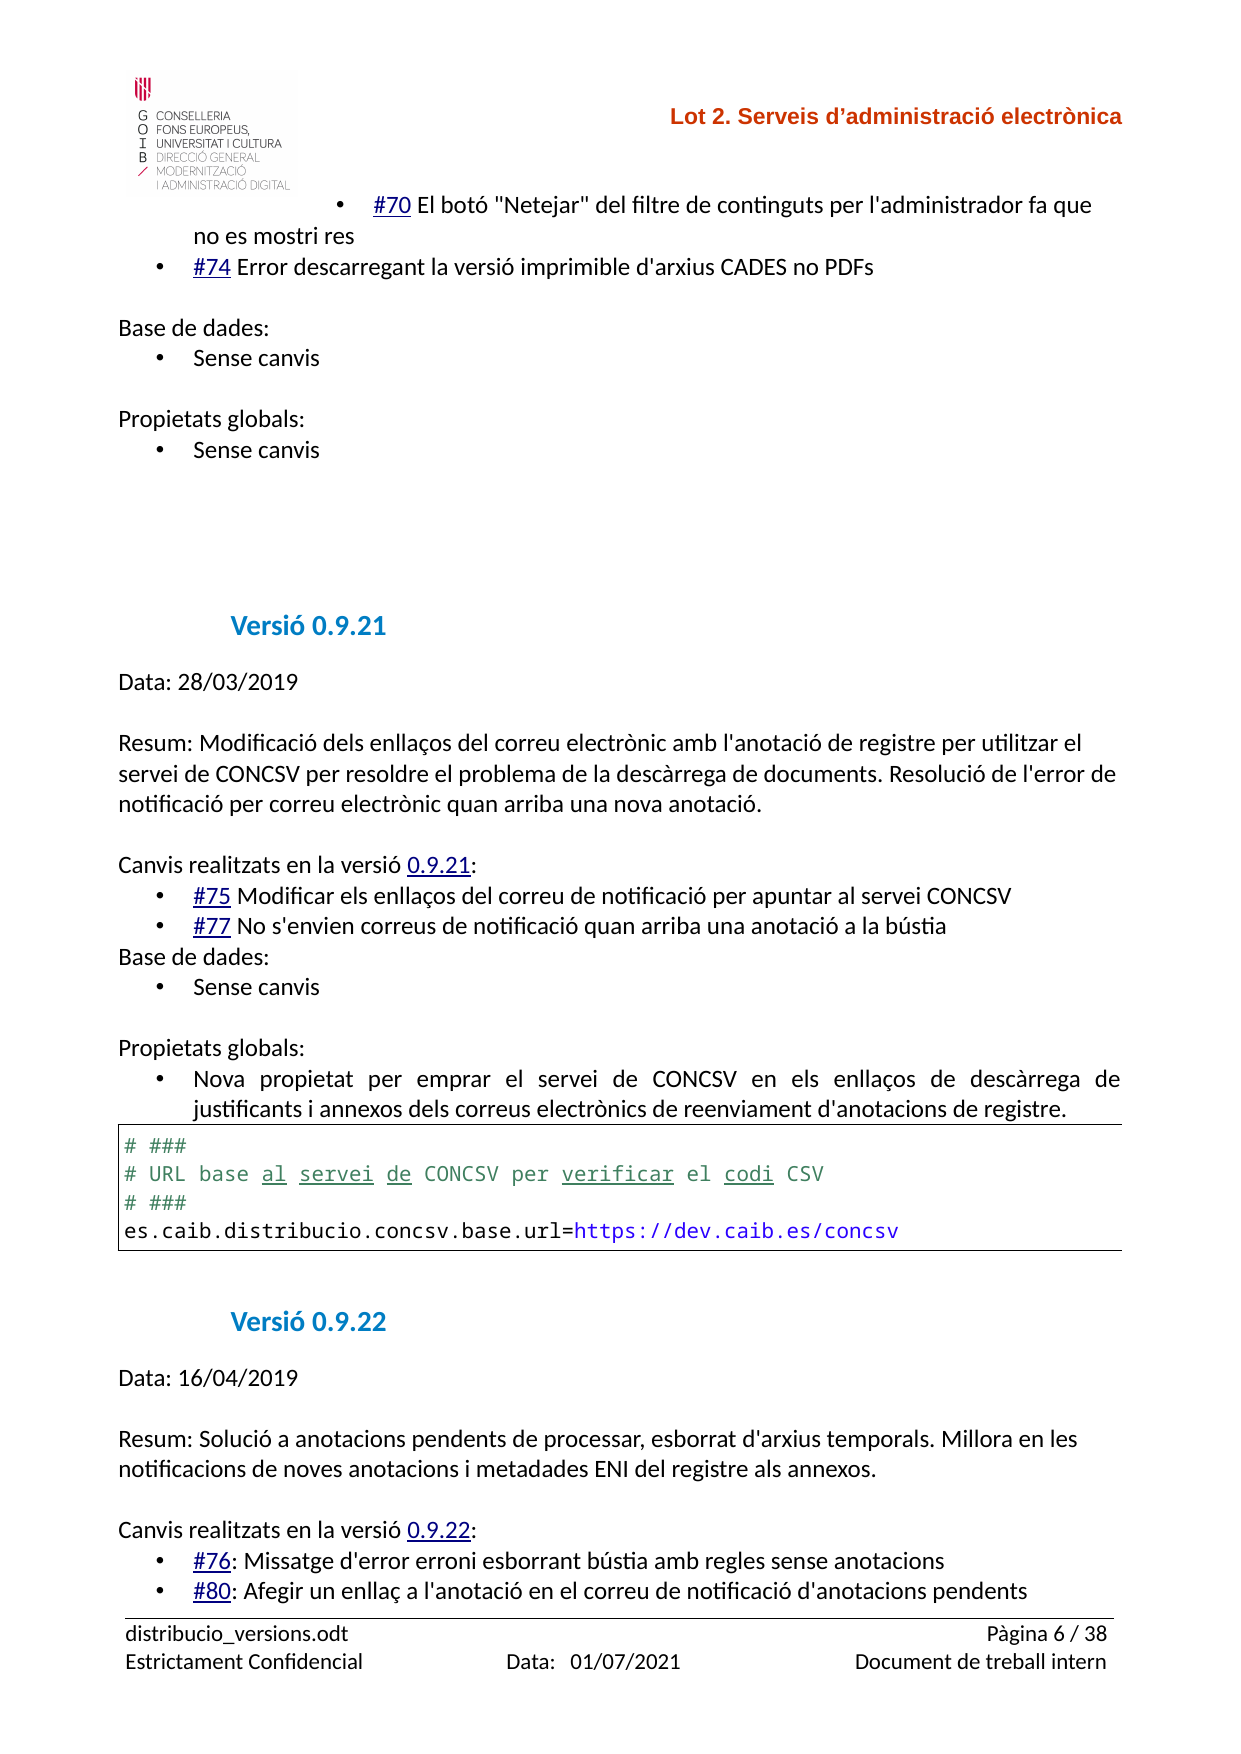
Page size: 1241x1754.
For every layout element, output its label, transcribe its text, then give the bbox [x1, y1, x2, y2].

text Base de dades: [118, 312, 1122, 342]
list #74 Error descarregant la versió imprimible d'arxius CADES no PDFs [156, 251, 1122, 281]
list #80: Afegir un enllaç a l'anotació en el correu de notificació d'anotacions pendents [156, 1576, 1122, 1606]
list #77 No s'envien correus de notificació quan arriba una anotació a la bústia [156, 911, 1122, 941]
list Sense canvis [156, 342, 1122, 373]
text Data: 28/03/2019 [118, 666, 1122, 697]
list Sense canvis [156, 434, 1122, 464]
text Canvis realitzats en la versió 0.9.21: [118, 849, 1122, 880]
list Sense canvis [156, 972, 1122, 1002]
list Nova propietat per emprar el servei de CONCSV en els enllaços de descàrrega de justificants i annexos dels correus electrònics de reenviament d'anotacions de registre. [156, 1063, 1122, 1124]
subtitle Versió 0.9.22 [153, 1303, 1122, 1338]
text Propietats globals: [118, 403, 1122, 434]
text Resum: Solució a anotacions pendents de processar, esborrat d'arxius temporals. Millora en les notificacions de noves anotacions i metadades ENI del registre als annexos. [118, 1423, 1122, 1484]
table_header # ### # URL base al servei de CONCSV per verificar el codi CSV # ### es.caib.distribucio.concsv.base.url=https://dev.caib.es/concsv [119, 1125, 1122, 1250]
text Resum: Modificació dels enllaços del correu electrònic amb l'anotació de registre per utilitzar el servei de CONCSV per resoldre el problema de la descàrrega de documents. Resolució de l'error de notificació per correu electrònic quan arriba una nova anotació. [118, 727, 1122, 819]
picture [126, 70, 299, 197]
text Propietats globals: [118, 1033, 1122, 1063]
list #75 Modificar els enllaços del correu de notificació per apuntar al servei CONCSV [156, 880, 1122, 911]
list #76: Missatge d'error erroni esborrant bústia amb regles sense anotacions [156, 1545, 1122, 1576]
list #70 El botó "Netejar" del filtre de continguts per l'administrador fa que no es mostri res [156, 190, 1122, 251]
subtitle Versió 0.9.21 [153, 607, 1122, 643]
text Data: 16/04/2019 [118, 1362, 1122, 1392]
text Base de dades: [118, 941, 1122, 972]
text Canvis realitzats en la versió 0.9.22: [118, 1514, 1122, 1545]
